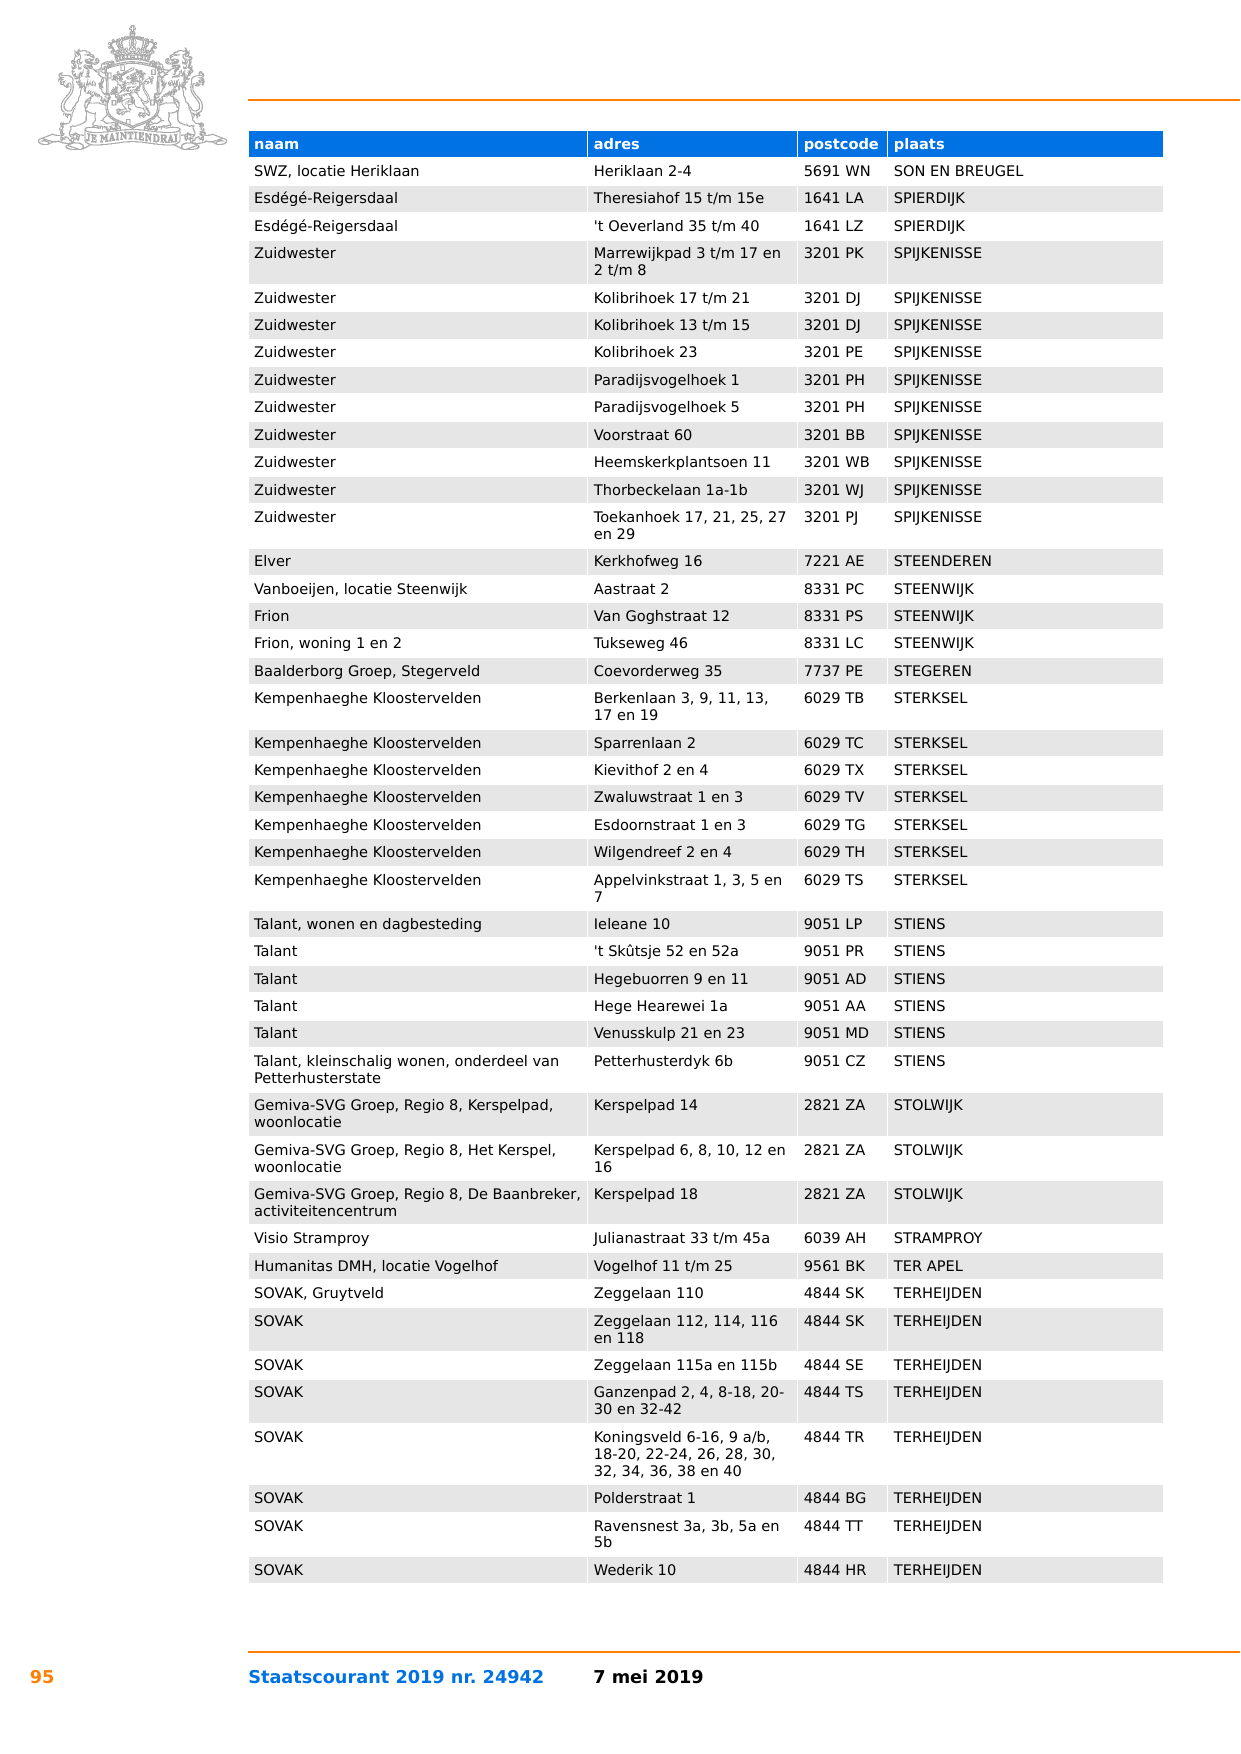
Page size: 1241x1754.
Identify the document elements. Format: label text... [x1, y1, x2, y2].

table_cell Venusskulp 21 en 23 [588, 1021, 797, 1047]
table_cell Baalderborg Groep, Stegerveld [249, 658, 587, 684]
table_cell TERHEIJDEN [888, 1352, 1163, 1378]
table_cell Kempenhaeghe Kloostervelden [249, 757, 587, 783]
table_cell Theresiahof 15 t/m 15e [588, 186, 797, 212]
table_cell Wilgendreef 2 en 4 [588, 839, 797, 866]
table_header plaats [888, 131, 1163, 157]
table_cell SON EN BREUGEL [888, 158, 1163, 185]
table_cell TERHEIJDEN [888, 1485, 1163, 1512]
table_cell 7221 AE [798, 549, 887, 575]
table_cell Zeggelaan 115a en 115b [588, 1352, 797, 1378]
table_cell 6029 TS [798, 867, 887, 910]
table_cell 3201 PH [798, 367, 887, 393]
table_cell STERKSEL [888, 730, 1163, 756]
table_cell SOVAK [249, 1424, 587, 1484]
table_cell Thorbeckelaan 1a-1b [588, 477, 797, 503]
table_cell 9051 CZ [798, 1048, 887, 1091]
table_cell Ravensnest 3a, 3b, 5a en 5b [588, 1513, 797, 1556]
table_cell STIENS [888, 911, 1163, 937]
table_cell 6039 AH [798, 1226, 887, 1252]
table_cell Esdégé-Reigersdaal [249, 186, 587, 212]
table_cell Heriklaan 2-4 [588, 158, 797, 185]
table_cell SPIJKENISSE [888, 241, 1163, 284]
table_header adres [588, 131, 797, 157]
table_cell STEENWIJK [888, 603, 1163, 629]
table_cell Kerspelpad 6, 8, 10, 12 en 16 [588, 1137, 797, 1180]
table_cell 6029 TV [798, 785, 887, 811]
table_cell STEGEREN [888, 658, 1163, 684]
table_cell Zuidwester [249, 477, 587, 503]
table_cell Hege Hearewei 1a [588, 993, 797, 1020]
table_cell 2821 ZA [798, 1181, 887, 1224]
table_cell Van Goghstraat 12 [588, 603, 797, 629]
table_cell Zuidwester [249, 285, 587, 311]
table_cell Voorstraat 60 [588, 422, 797, 448]
table_cell 3201 BB [798, 422, 887, 448]
table_cell Paradijsvogelhoek 1 [588, 367, 797, 393]
table_cell 3201 PE [798, 340, 887, 366]
table_cell Talant [249, 993, 587, 1020]
table_cell Kerspelpad 14 [588, 1093, 797, 1136]
table_cell 3201 DJ [798, 312, 887, 339]
table_cell STERKSEL [888, 812, 1163, 838]
table_cell TERHEIJDEN [888, 1308, 1163, 1351]
table_cell Zuidwester [249, 422, 587, 448]
table_cell 3201 DJ [798, 285, 887, 311]
table_cell Toekanhoek 17, 21, 25, 27 en 29 [588, 504, 797, 547]
table_cell SPIJKENISSE [888, 312, 1163, 339]
table_cell Esdégé-Reigersdaal [249, 213, 587, 239]
table_cell Frion, woning 1 en 2 [249, 631, 587, 657]
table_cell SPIERDIJK [888, 213, 1163, 239]
table_cell TERHEIJDEN [888, 1557, 1163, 1583]
table_cell Talant [249, 1021, 587, 1047]
table_cell Kievithof 2 en 4 [588, 757, 797, 783]
table_cell Kempenhaeghe Kloostervelden [249, 785, 587, 811]
table_cell 4844 TR [798, 1424, 887, 1484]
table_cell Kempenhaeghe Kloostervelden [249, 839, 587, 866]
table_cell SPIJKENISSE [888, 285, 1163, 311]
table_cell Tukseweg 46 [588, 631, 797, 657]
table_cell 5691 WN [798, 158, 887, 185]
table_cell Aastraat 2 [588, 576, 797, 602]
table_cell Gemiva-SVG Groep, Regio 8, Het Kerspel, woonlocatie [249, 1137, 587, 1180]
table_cell TERHEIJDEN [888, 1513, 1163, 1556]
table_cell STOLWIJK [888, 1137, 1163, 1180]
table_cell Esdoornstraat 1 en 3 [588, 812, 797, 838]
table_cell 4844 BG [798, 1485, 887, 1512]
table_cell Coevorderweg 35 [588, 658, 797, 684]
table_cell Wederik 10 [588, 1557, 797, 1583]
table_cell Talant [249, 939, 587, 965]
table_cell Heemskerkplantsoen 11 [588, 449, 797, 476]
table_cell 8331 LC [798, 631, 887, 657]
table_cell 4844 SK [798, 1280, 887, 1307]
table_cell SPIJKENISSE [888, 477, 1163, 503]
table_cell SPIJKENISSE [888, 367, 1163, 393]
table_cell Hegebuorren 9 en 11 [588, 966, 797, 992]
table_cell 6029 TH [798, 839, 887, 866]
table_cell TERHEIJDEN [888, 1280, 1163, 1307]
table_cell Marrewijkpad 3 t/m 17 en 2 t/m 8 [588, 241, 797, 284]
table_cell Talant, wonen en dagbesteding [249, 911, 587, 937]
table_cell SOVAK [249, 1557, 587, 1583]
table_cell 4844 TS [798, 1380, 887, 1423]
table_cell Julianastraat 33 t/m 45a [588, 1226, 797, 1252]
table_cell STIENS [888, 993, 1163, 1020]
table_cell 2821 ZA [798, 1137, 887, 1180]
table_cell SPIERDIJK [888, 186, 1163, 212]
table_cell Berkenlaan 3, 9, 11, 13, 17 en 19 [588, 685, 797, 729]
table_cell STERKSEL [888, 839, 1163, 866]
table_cell 9051 PR [798, 939, 887, 965]
table_cell SOVAK [249, 1352, 587, 1378]
table_cell SOVAK, Gruytveld [249, 1280, 587, 1307]
table_cell 4844 HR [798, 1557, 887, 1583]
table_cell 9561 BK [798, 1253, 887, 1279]
table_cell 3201 WJ [798, 477, 887, 503]
table_cell Gemiva-SVG Groep, Regio 8, De Baanbreker, activiteitencentrum [249, 1181, 587, 1224]
table_cell SPIJKENISSE [888, 449, 1163, 476]
table_cell TERHEIJDEN [888, 1424, 1163, 1484]
table_cell Frion [249, 603, 587, 629]
table_cell TERHEIJDEN [888, 1380, 1163, 1423]
table_cell Zuidwester [249, 312, 587, 339]
table_cell Paradijsvogelhoek 5 [588, 395, 797, 421]
table_cell Zuidwester [249, 449, 587, 476]
table_cell Kolibrihoek 17 t/m 21 [588, 285, 797, 311]
table_cell Zwaluwstraat 1 en 3 [588, 785, 797, 811]
table_cell Zuidwester [249, 340, 587, 366]
table_cell SWZ, locatie Heriklaan [249, 158, 587, 185]
table_cell 4844 SE [798, 1352, 887, 1378]
table_cell STIENS [888, 1021, 1163, 1047]
table_cell STEENWIJK [888, 576, 1163, 602]
table_cell Gemiva-SVG Groep, Regio 8, Kerspelpad, woonlocatie [249, 1093, 587, 1136]
table_cell 3201 PH [798, 395, 887, 421]
picture [38, 25, 227, 150]
table_cell Zuidwester [249, 367, 587, 393]
table_cell Vanboeijen, locatie Steenwijk [249, 576, 587, 602]
table_cell Kerspelpad 18 [588, 1181, 797, 1224]
table_cell Sparrenlaan 2 [588, 730, 797, 756]
table_cell SPIJKENISSE [888, 395, 1163, 421]
table_cell STERKSEL [888, 867, 1163, 910]
table_cell STRAMPROY [888, 1226, 1163, 1252]
table_cell 3201 PJ [798, 504, 887, 547]
table_cell 9051 AD [798, 966, 887, 992]
table_cell STIENS [888, 966, 1163, 992]
table_cell SOVAK [249, 1513, 587, 1556]
table_cell Visio Stramproy [249, 1226, 587, 1252]
table_cell 1641 LZ [798, 213, 887, 239]
table_cell Kolibrihoek 23 [588, 340, 797, 366]
table_cell SOVAK [249, 1308, 587, 1351]
table_cell Zuidwester [249, 241, 587, 284]
table_cell 't Oeverland 35 t/m 40 [588, 213, 797, 239]
table_cell STOLWIJK [888, 1181, 1163, 1224]
table_cell SPIJKENISSE [888, 504, 1163, 547]
table_header naam [249, 131, 587, 157]
table_cell STIENS [888, 939, 1163, 965]
table_cell STERKSEL [888, 757, 1163, 783]
table_cell Talant [249, 966, 587, 992]
table_cell 4844 SK [798, 1308, 887, 1351]
table_cell 9051 AA [798, 993, 887, 1020]
table_cell Koningsveld 6-16, 9 a/b, 18-20, 22-24, 26, 28, 30, 32, 34, 36, 38 en 40 [588, 1424, 797, 1484]
table_cell STERKSEL [888, 685, 1163, 729]
table_cell 2821 ZA [798, 1093, 887, 1136]
table_cell 6029 TB [798, 685, 887, 729]
table_cell Kempenhaeghe Kloostervelden [249, 730, 587, 756]
table_cell 't Skûtsje 52 en 52a [588, 939, 797, 965]
table_cell STERKSEL [888, 785, 1163, 811]
table_cell SOVAK [249, 1485, 587, 1512]
table_cell 3201 WB [798, 449, 887, 476]
table_cell Polderstraat 1 [588, 1485, 797, 1512]
table_cell STEENDEREN [888, 549, 1163, 575]
table_cell Talant, kleinschalig wonen, onderdeel van Petterhusterstate [249, 1048, 587, 1091]
table_cell 8331 PS [798, 603, 887, 629]
table_cell 6029 TC [798, 730, 887, 756]
table_cell 6029 TX [798, 757, 887, 783]
table_cell Kempenhaeghe Kloostervelden [249, 812, 587, 838]
table_cell Zeggelaan 112, 114, 116 en 118 [588, 1308, 797, 1351]
table_cell Vogelhof 11 t/m 25 [588, 1253, 797, 1279]
table_cell 1641 LA [798, 186, 887, 212]
table_cell SOVAK [249, 1380, 587, 1423]
table_cell Appelvinkstraat 1, 3, 5 en 7 [588, 867, 797, 910]
table_cell 9051 LP [798, 911, 887, 937]
table_cell 8331 PC [798, 576, 887, 602]
table_cell Petterhusterdyk 6b [588, 1048, 797, 1091]
table_cell 7737 PE [798, 658, 887, 684]
table_cell Ieleane 10 [588, 911, 797, 937]
table_cell 4844 TT [798, 1513, 887, 1556]
table_cell STEENWIJK [888, 631, 1163, 657]
table_cell Ganzenpad 2, 4, 8-18, 20-30 en 32-42 [588, 1380, 797, 1423]
table_cell SPIJKENISSE [888, 422, 1163, 448]
table_cell Kolibrihoek 13 t/m 15 [588, 312, 797, 339]
table_cell SPIJKENISSE [888, 340, 1163, 366]
table_cell Zuidwester [249, 395, 587, 421]
table_cell Kempenhaeghe Kloostervelden [249, 867, 587, 910]
table_cell Kempenhaeghe Kloostervelden [249, 685, 587, 729]
table_cell Kerkhofweg 16 [588, 549, 797, 575]
table_cell Zuidwester [249, 504, 587, 547]
table_cell Humanitas DMH, locatie Vogelhof [249, 1253, 587, 1279]
table_cell TER APEL [888, 1253, 1163, 1279]
table_cell 9051 MD [798, 1021, 887, 1047]
table_cell Elver [249, 549, 587, 575]
table_cell 3201 PK [798, 241, 887, 284]
table_cell STIENS [888, 1048, 1163, 1091]
table_cell STOLWIJK [888, 1093, 1163, 1136]
table_cell Zeggelaan 110 [588, 1280, 797, 1307]
table_cell 6029 TG [798, 812, 887, 838]
table_header postcode [798, 131, 887, 157]
